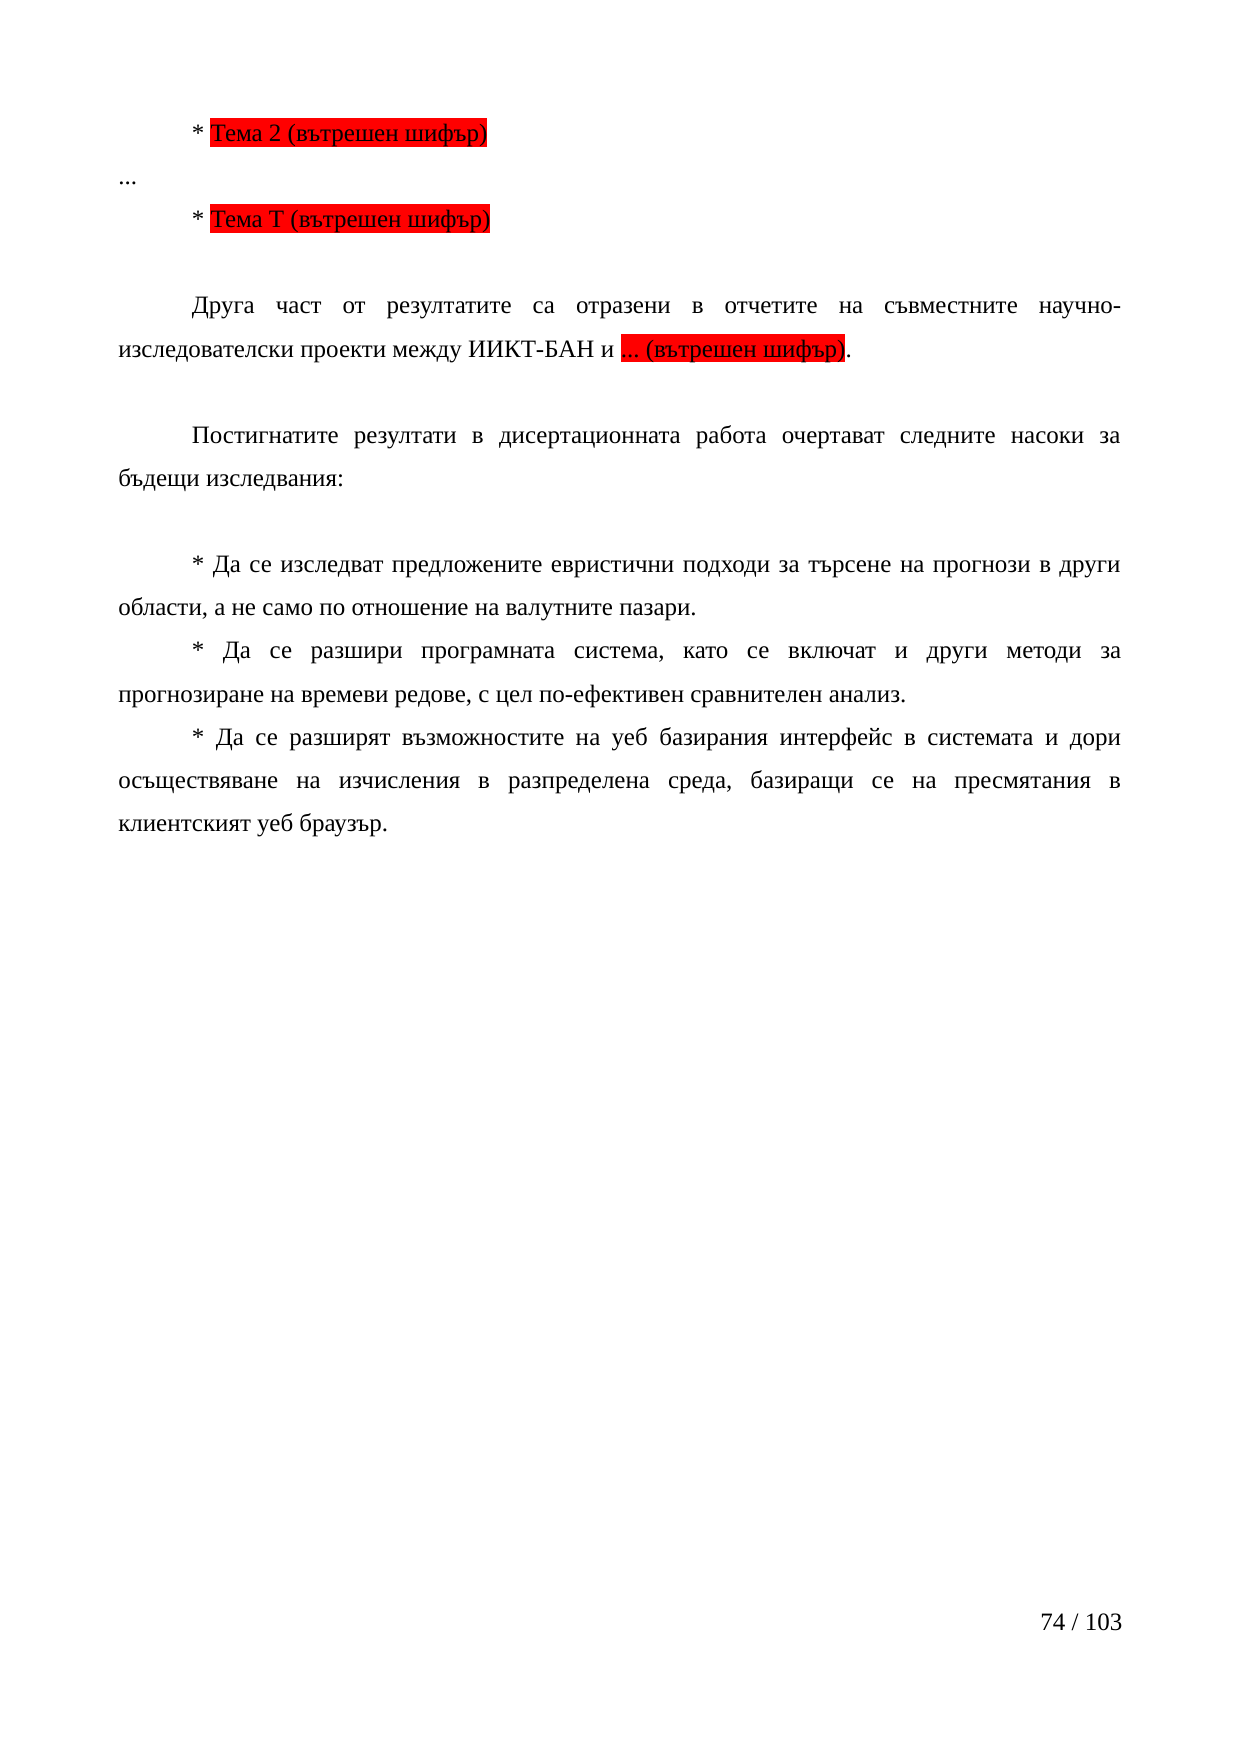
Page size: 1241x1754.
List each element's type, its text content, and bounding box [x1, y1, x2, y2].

text * Да се разширят възможностите на уеб базирания интерфейс в системата и дори осъществяване на изчисления в разпределена среда, базиращи се на пресмятания в клиентският уеб браузър. [118, 722, 1122, 837]
text * Да се изследват предложените евристични подходи за търсене на прогнози в други области, а не само по отношение на валутните пазари. [118, 549, 1122, 621]
text ... [118, 161, 1122, 190]
text * Тема Т (вътрешен шифър) [118, 204, 1122, 233]
text Постигнатите резултати в дисертационната работа очертават следните насоки за бъдещи изследвания: [118, 420, 1122, 492]
text Друга част от резултатите са отразени в отчетите на съвместните научно-изследователски проекти между ИИКТ-БАН и ... (вътрешен шифър). [118, 291, 1122, 362]
text * Да се разшири програмната система, като се включат и други методи за прогнозиране на времеви редове, с цел по-ефективен сравнителен анализ. [118, 636, 1122, 707]
text * Тема 2 (вътрешен шифър) [118, 118, 1122, 147]
